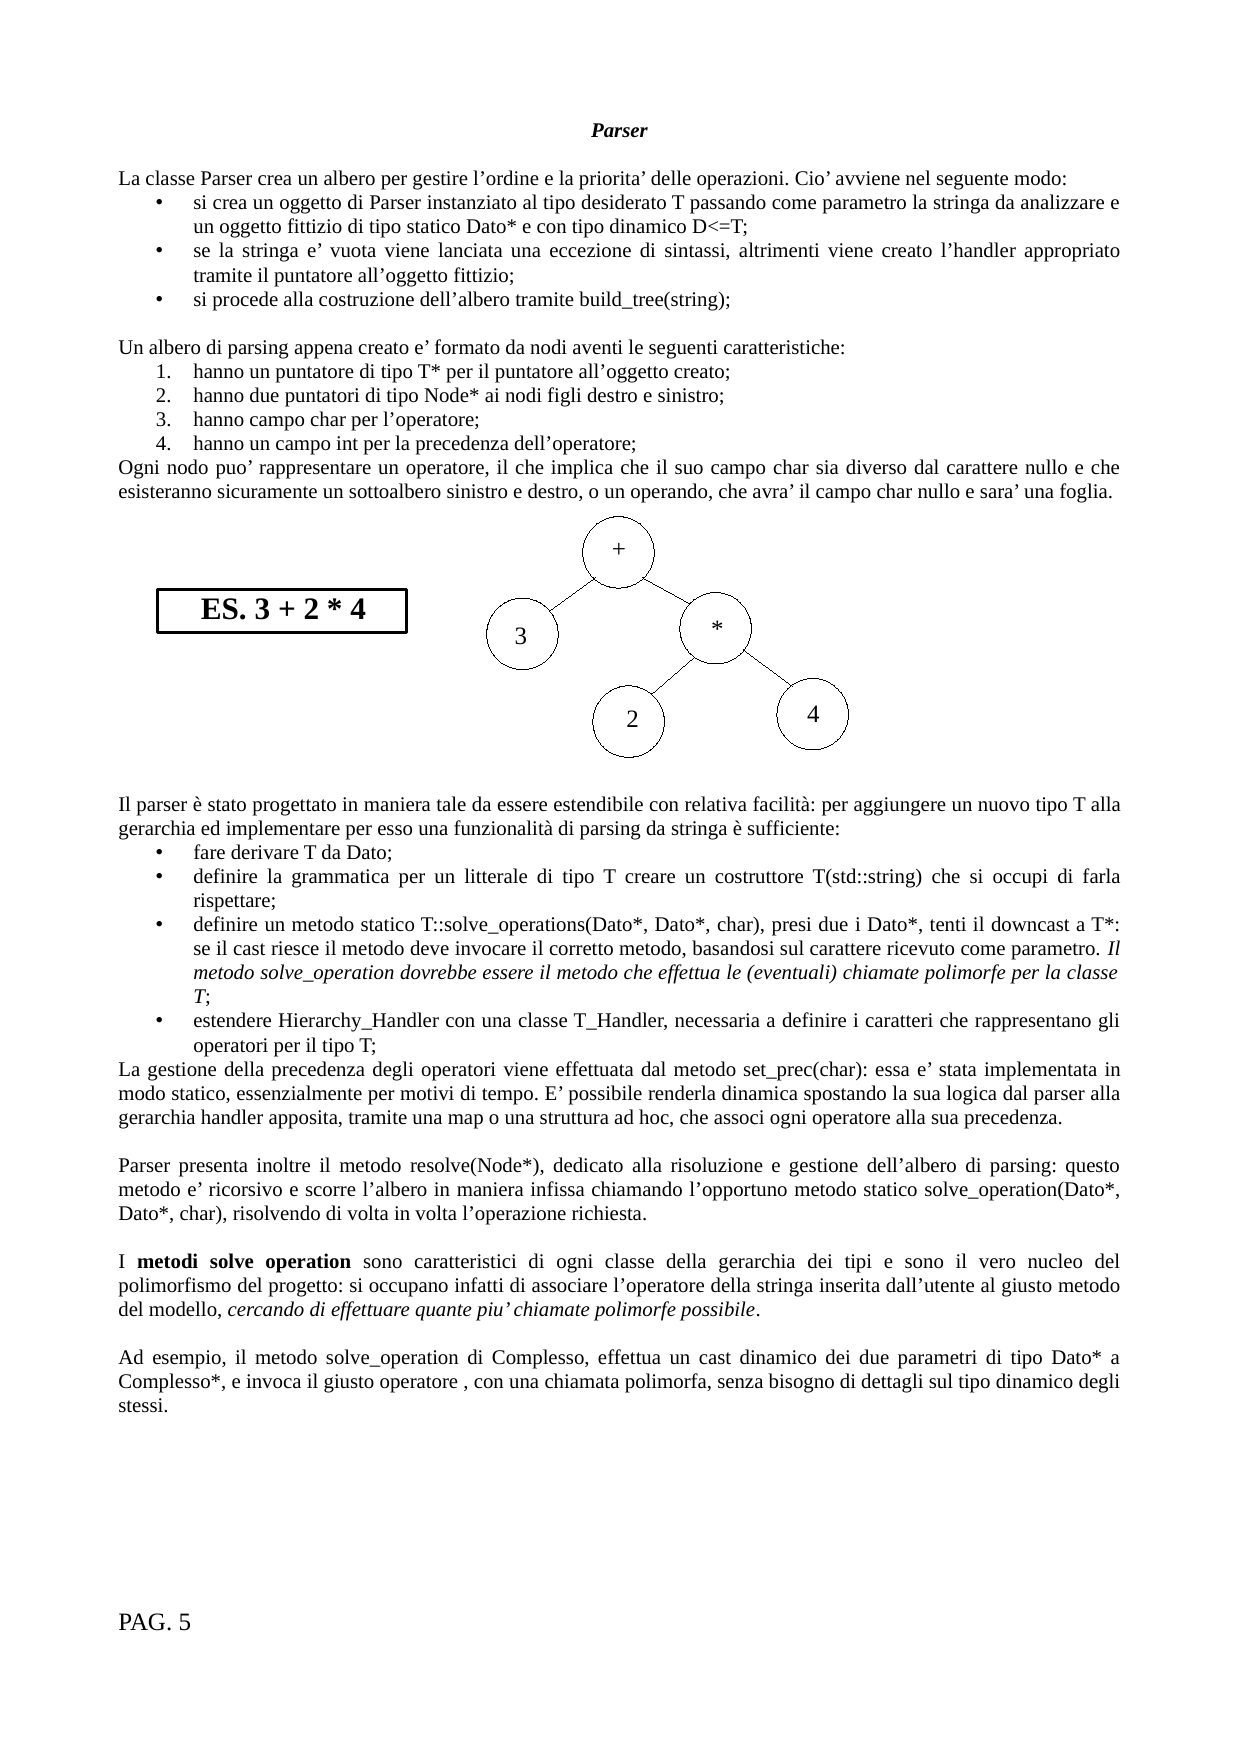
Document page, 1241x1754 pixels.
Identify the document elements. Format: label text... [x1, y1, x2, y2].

list si procede alla costruzione dell’albero tramite build_tree(string); [156, 287, 1122, 311]
list estendere Hierarchy_Handler con una classe T_Handler, necessaria a definire i caratteri che rappresentano gli operatori per il tipo T; [156, 1008, 1122, 1057]
text Ad esempio, il metodo solve_operation di Complesso, effettua un cast dinamico dei due parametri di tipo Dato* a Complesso*, e invoca il giusto operatore , con una chiamata polimorfa, senza bisogno di dettagli sul tipo dinamico degli stessi. [118, 1345, 1122, 1417]
text La gestione della precedenza degli operatori viene effettuata dal metodo set_prec(char): essa e’ stata implementata in modo statico, essenzialmente per motivi di tempo. E’ possibile renderla dinamica spostando la sua logica dal parser alla gerarchia handler apposita, tramite una map o una struttura ad hoc, che associ ogni operatore alla sua precedenza. [118, 1057, 1122, 1129]
list definire la grammatica per un litterale di tipo T creare un costruttore T(std::string) che si occupi di farla rispettare; [156, 864, 1122, 912]
list se la stringa e’ vuota viene lanciata una eccezione di sintassi, altrimenti viene creato l’handler appropriato tramite il puntatore all’oggetto fittizio; [156, 238, 1122, 287]
list hanno due puntatori di tipo Node* ai nodi figli destro e sinistro; [156, 383, 1122, 407]
list fare derivare T da Dato; [156, 840, 1122, 864]
text Parser [118, 118, 1122, 142]
list definire un metodo statico T::solve_operations(Dato*, Dato*, char), presi due i Dato*, tenti il downcast a T*: se il cast riesce il metodo deve invocare il corretto metodo, basandosi sul carattere ricevuto come parametro. Il metodo solve_operation dovrebbe essere il metodo che effettua le (eventuali) chiamate polimorfe per la classe T; [156, 912, 1122, 1008]
list hanno un puntatore di tipo T* per il puntatore all’oggetto creato; [156, 359, 1122, 383]
list si crea un oggetto di Parser instanziato al tipo desiderato T passando come parametro la stringa da analizzare e un oggetto fittizio di tipo statico Dato* e con tipo dinamico D<=T; [156, 190, 1122, 238]
text Ogni nodo puo’ rappresentare un operatore, il che implica che il suo campo char sia diverso dal carattere nullo e che esisteranno sicuramente un sottoalbero sinistro e destro, o un operando, che avra’ il campo char nullo e sara’ una foglia. [118, 455, 1122, 503]
text I metodi solve operation sono caratteristici di ogni classe della gerarchia dei tipi e sono il vero nucleo del polimorfismo del progetto: si occupano infatti di associare l’operatore della stringa inserita dall’utente al giusto metodo del modello, cercando di effettuare quante piu’ chiamate polimorfe possibile. [118, 1249, 1122, 1321]
text La classe Parser crea un albero per gestire l’ordine e la priorita’ delle operazioni. Cio’ avviene nel seguente modo: [118, 166, 1122, 190]
text Un albero di parsing appena creato e’ formato da nodi aventi le seguenti caratteristiche: [118, 335, 1122, 359]
text Parser presenta inoltre il metodo resolve(Node*), dedicato alla risoluzione e gestione dell’albero di parsing: questo metodo e’ ricorsivo e scorre l’albero in maniera infissa chiamando l’opportuno metodo statico solve_operation(Dato*, Dato*, char), risolvendo di volta in volta l’operazione richiesta. [118, 1153, 1122, 1225]
text Il parser è stato progettato in maniera tale da essere estendibile con relativa facilità: per aggiungere un nuovo tipo T alla gerarchia ed implementare per esso una funzionalità di parsing da stringa è sufficiente: [118, 792, 1122, 840]
list hanno campo char per l’operatore; [156, 407, 1122, 431]
list hanno un campo int per la precedenza dell’operatore; [156, 431, 1122, 455]
